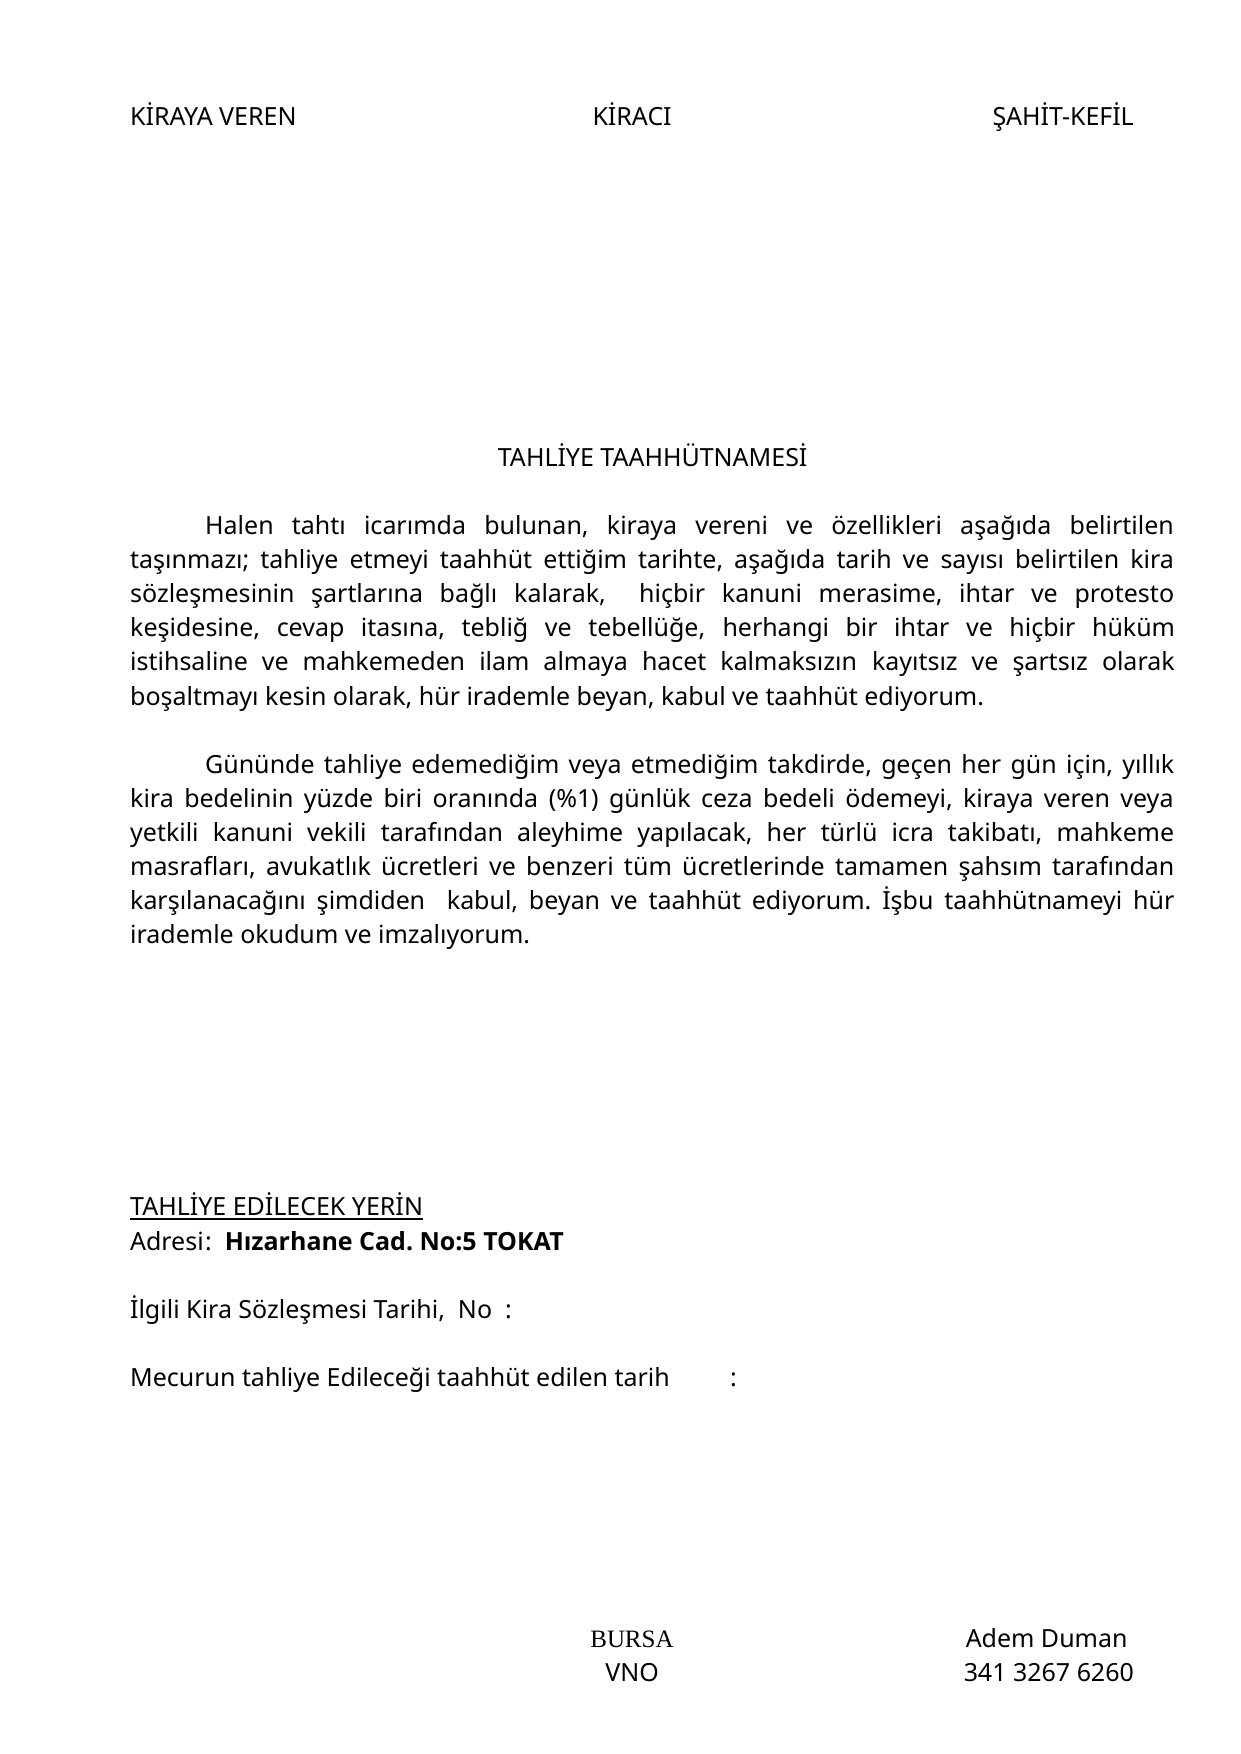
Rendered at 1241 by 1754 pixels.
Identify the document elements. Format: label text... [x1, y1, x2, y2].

text Halen tahtı icarımda bulunan, kiraya vereni ve özellikleri aşağıda belirtilen taşınmazı; tahliye etmeyi taahhüt ettiğim tarihte, aşağıda tarih ve sayısı belirtilen kira sözleşmesinin şartlarına bağlı kalarak, hiçbir kanuni merasime, ihtar ve protesto keşidesine, cevap itasına, tebliğ ve tebellüğe, herhangi bir ihtar ve hiçbir hüküm istihsaline ve mahkemeden ilam almaya hacet kalmaksızın kayıtsız ve şartsız olarak boşaltmayı kesin olarak, hür irademle beyan, kabul ve taahhüt ediyorum. [130, 508, 1175, 712]
text Adresi : Hızarhane Cad. No:5 TOKAT [130, 1223, 1175, 1257]
text TAHLİYE TAAHHÜTNAMESİ [130, 440, 1175, 474]
text KİRAYA VEREN KİRACI ŞAHİT-KEFİL [130, 99, 1175, 133]
text İlgili Kira Sözleşmesi Tarihi, No : [130, 1291, 1175, 1325]
text TAHLİYE EDİLECEK YERİN [130, 1189, 1175, 1223]
text Gününde tahliye edemediğim veya etmediğim takdirde, geçen her gün için, yıllık kira bedelinin yüzde biri oranında (%1) günlük ceza bedeli ödemeyi, kiraya veren veya yetkili kanuni vekili tarafından aleyhime yapılacak, her türlü icra takibatı, mahkeme masrafları, avukatlık ücretleri ve benzeri tüm ücretlerinde tamamen şahsım tarafından karşılanacağını şimdiden kabul, beyan ve taahhüt ediyorum. İşbu taahhütnameyi hür irademle okudum ve imzalıyorum. [130, 746, 1175, 951]
text Mecurun tahliye Edileceği taahhüt edilen tarih : [130, 1359, 1175, 1393]
